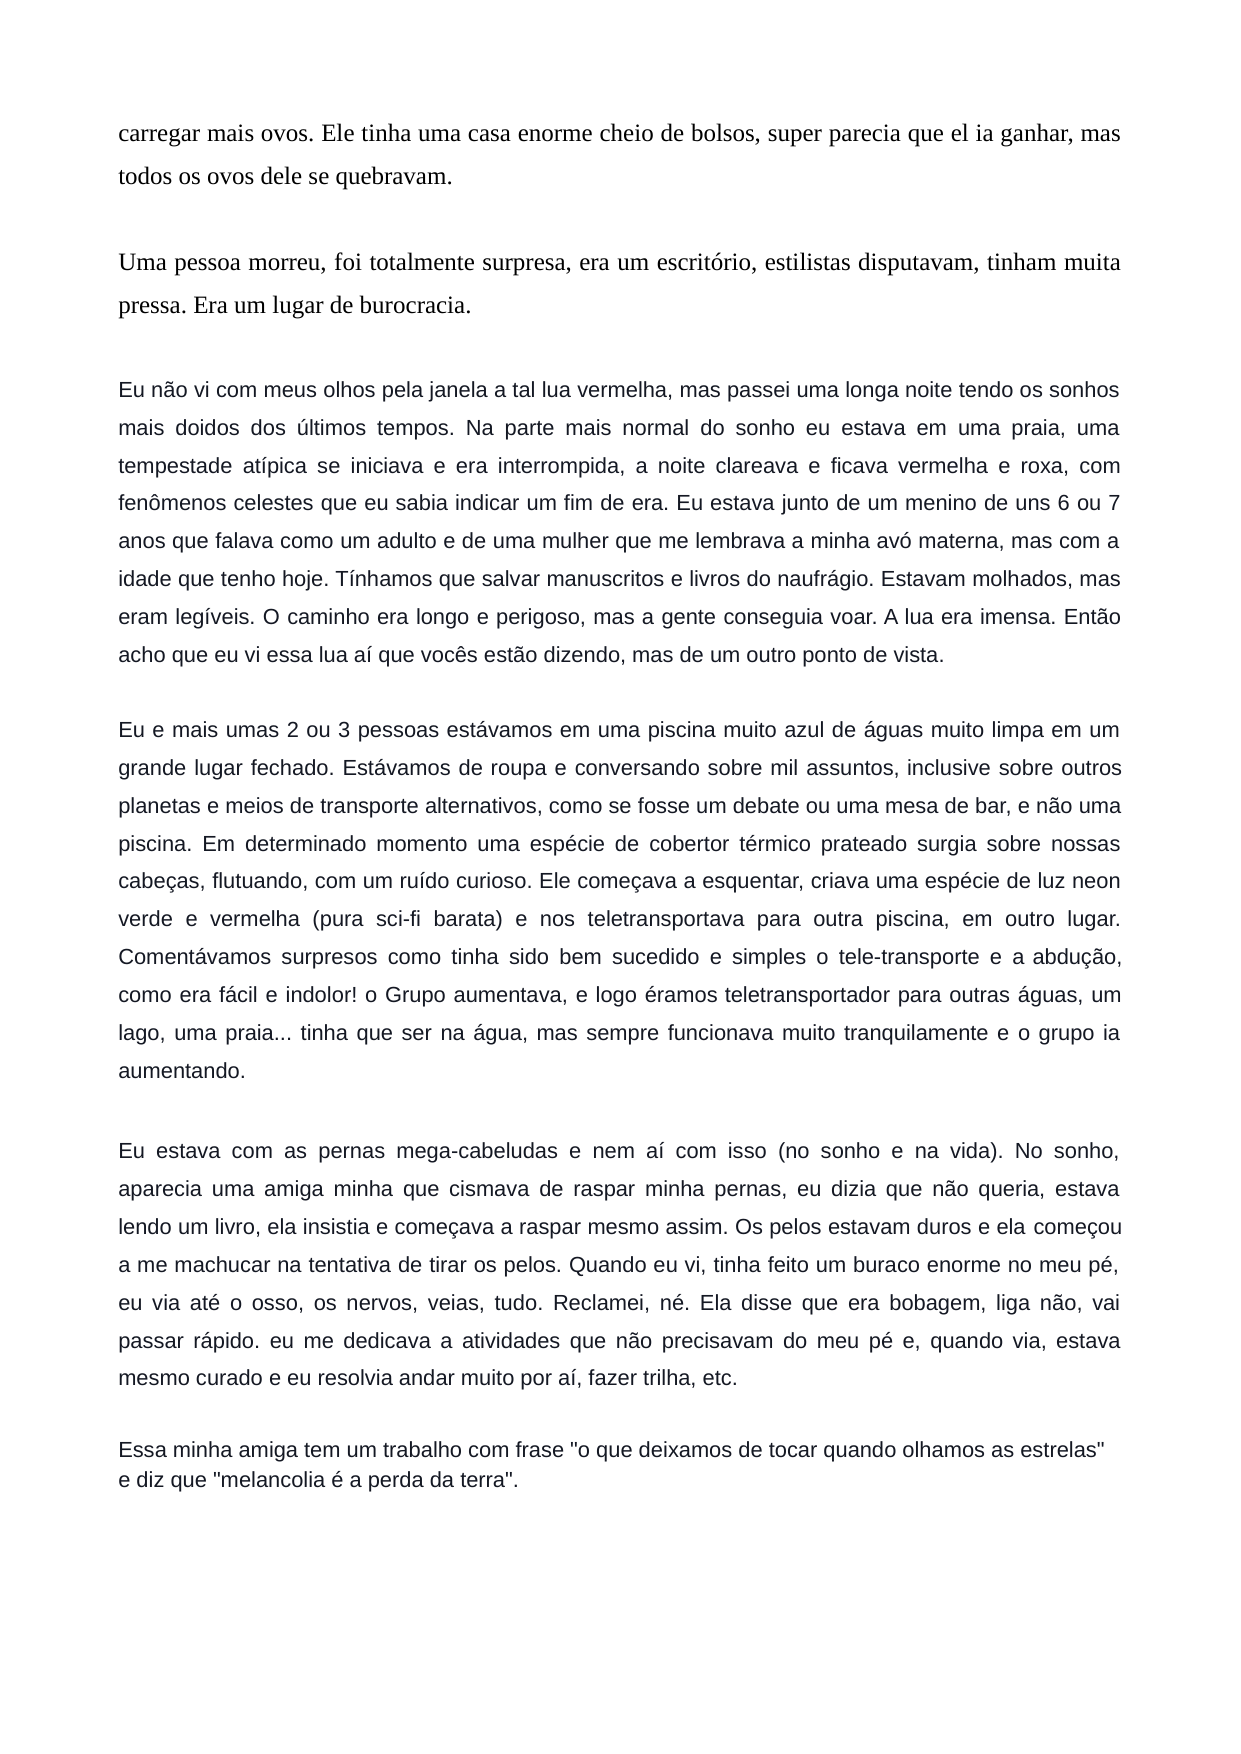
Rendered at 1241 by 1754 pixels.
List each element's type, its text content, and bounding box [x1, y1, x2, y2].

text Eu não vi com meus olhos pela janela a tal lua vermelha, mas passei uma longa noite tendo os sonhos mais doidos dos últimos tempos. Na parte mais normal do sonho eu estava em uma praia, uma tempestade atípica se iniciava e era interrompida, a noite clareava e ficava vermelha e roxa, com fenômenos celestes que eu sabia indicar um fim de era. Eu estava junto de um menino de uns 6 ou 7 anos que falava como um adulto e de uma mulher que me lembrava a minha avó materna, mas com a idade que tenho hoje. Tínhamos que salvar manuscritos e livros do naufrágio. Estavam molhados, mas eram legíveis. O caminho era longo e perigoso, mas a gente conseguia voar. A lua era imensa. Então acho que eu vi essa lua aí que vocês estão dizendo, mas de um outro ponto de vista. [118, 377, 1122, 667]
text Eu estava com as pernas mega-cabeludas e nem aí com isso (no sonho e na vida). No sonho, aparecia uma amiga minha que cismava de raspar minha pernas, eu dizia que não queria, estava lendo um livro, ela insistia e começava a raspar mesmo assim. Os pelos estavam duros e ela começou a me machucar na tentativa de tirar os pelos. Quando eu vi, tinha feito um buraco enorme no meu pé, eu via até o osso, os nervos, veias, tudo. Reclamei, né. Ela disse que era bobagem, liga não, vai passar rápido. eu me dedicava a atividades que não precisavam do meu pé e, quando via, estava mesmo curado e eu resolvia andar muito por aí, fazer trilha, etc. [118, 1138, 1122, 1391]
text Uma pessoa morreu, foi totalmente surpresa, era um escritório, estilistas disputavam, tinham muita pressa. Era um lugar de burocracia. [118, 247, 1122, 319]
text Essa minha amiga tem um trabalho com frase "o que deixamos de tocar quando olhamos as estrelas" e diz que "melancolia é a perda da terra". [118, 1433, 1122, 1492]
text Eu e mais umas 2 ou 3 pessoas estávamos em uma piscina muito azul de águas muito limpa em um grande lugar fechado. Estávamos de roupa e conversando sobre mil assuntos, inclusive sobre outros planetas e meios de transporte alternativos, como se fosse um debate ou uma mesa de bar, e não uma piscina. Em determinado momento uma espécie de cobertor térmico prateado surgia sobre nossas cabeças, flutuando, com um ruído curioso. Ele começava a esquentar, criava uma espécie de luz neon verde e vermelha (pura sci-fi barata) e nos teletransportava para outra piscina, em outro lugar. Comentávamos surpresos como tinha sido bem sucedido e simples o tele-transporte e a abdução, como era fácil e indolor! o Grupo aumentava, e logo éramos teletransportador para outras águas, um lago, uma praia... tinha que ser na água, mas sempre funcionava muito tranquilamente e o grupo ia aumentando. [118, 717, 1122, 1083]
text carregar mais ovos. Ele tinha uma casa enorme cheio de bolsos, super parecia que el ia ganhar, mas todos os ovos dele se quebravam. [118, 118, 1122, 190]
